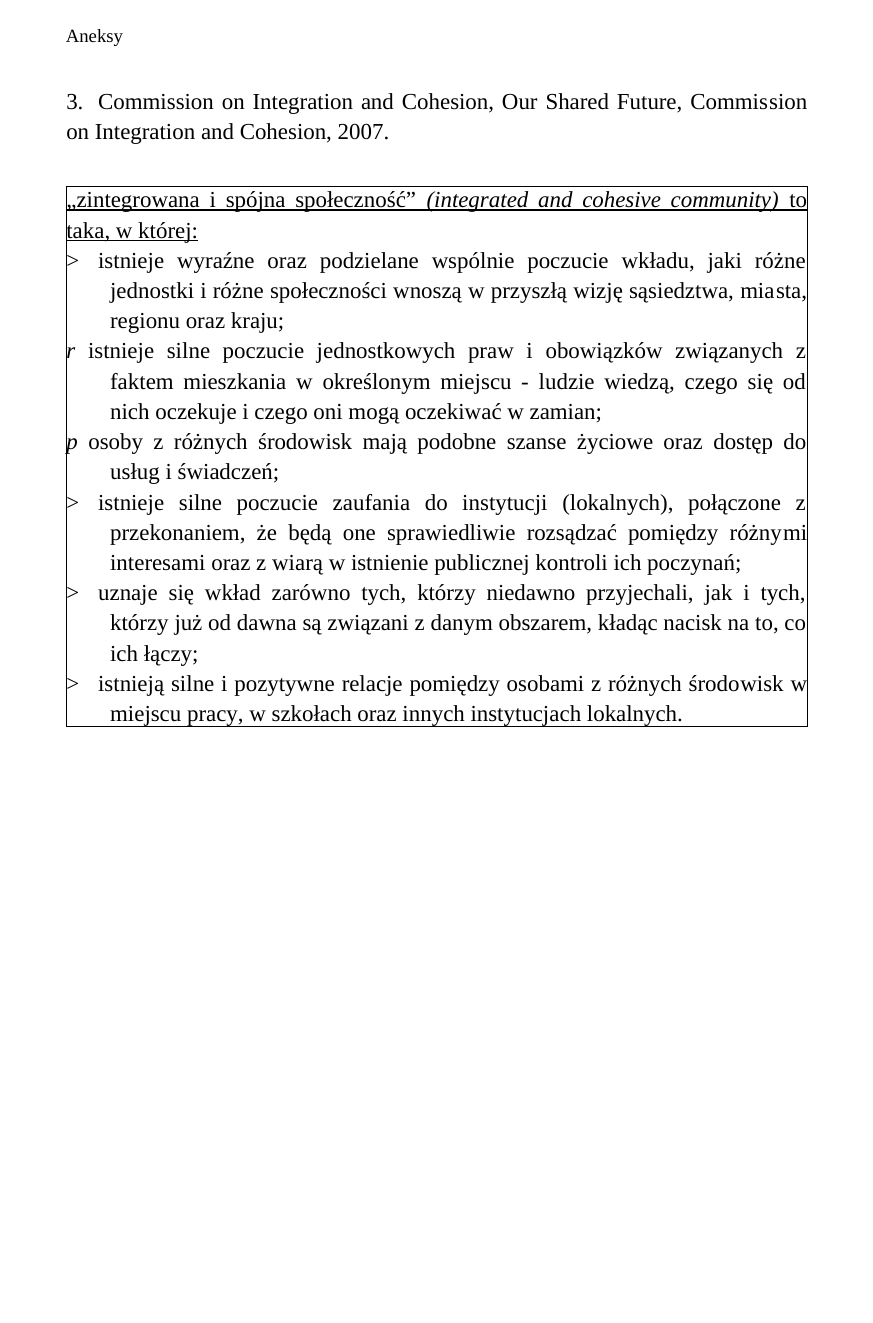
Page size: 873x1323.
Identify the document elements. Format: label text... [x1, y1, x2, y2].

text Aneksy [66, 25, 131, 47]
text taka, w której: [67, 211, 807, 243]
text p osoby z różnych środowisk mają podobne szanse życiowe oraz dostęp do usług i świadczeń; [67, 428, 807, 485]
list istnieje silne poczucie zaufania do instytucji (lokalnych), połączone z przekonaniem, że będą one sprawiedliwie rozsądzać pomiędzy różny­mi interesami oraz z wiarą w istnienie publicznej kontroli ich poczynań; [67, 488, 807, 575]
text r istnieje silne poczucie jednostkowych praw i obowiązków związanych z faktem mieszkania w określonym miejscu - ludzie wiedzą, czego się od nich oczekuje i czego oni mogą oczekiwać w zamian; [67, 337, 807, 424]
list istnieją silne i pozytywne relacje pomiędzy osobami z różnych środo­wisk w miejscu pracy, w szkołach oraz innych instytucjach lokalnych. [67, 670, 807, 726]
list istnieje wyraźne oraz podzielane wspólnie poczucie wkładu, jaki różne jednostki i różne społeczności wnoszą w przyszłą wizję sąsiedztwa, mia­sta, regionu oraz kraju; [67, 247, 807, 334]
text „zintegrowana i spójna społeczność” (integrated and cohesive community) to [67, 187, 807, 209]
list Commission on Integration and Cohesion, Our Shared Future, Commis­sion on Integration and Cohesion, 2007. [66, 88, 807, 144]
list uznaje się wkład zarówno tych, którzy niedawno przyjechali, jak i tych, którzy już od dawna są związani z danym obszarem, kładąc nacisk na to, co ich łączy; [67, 579, 807, 666]
